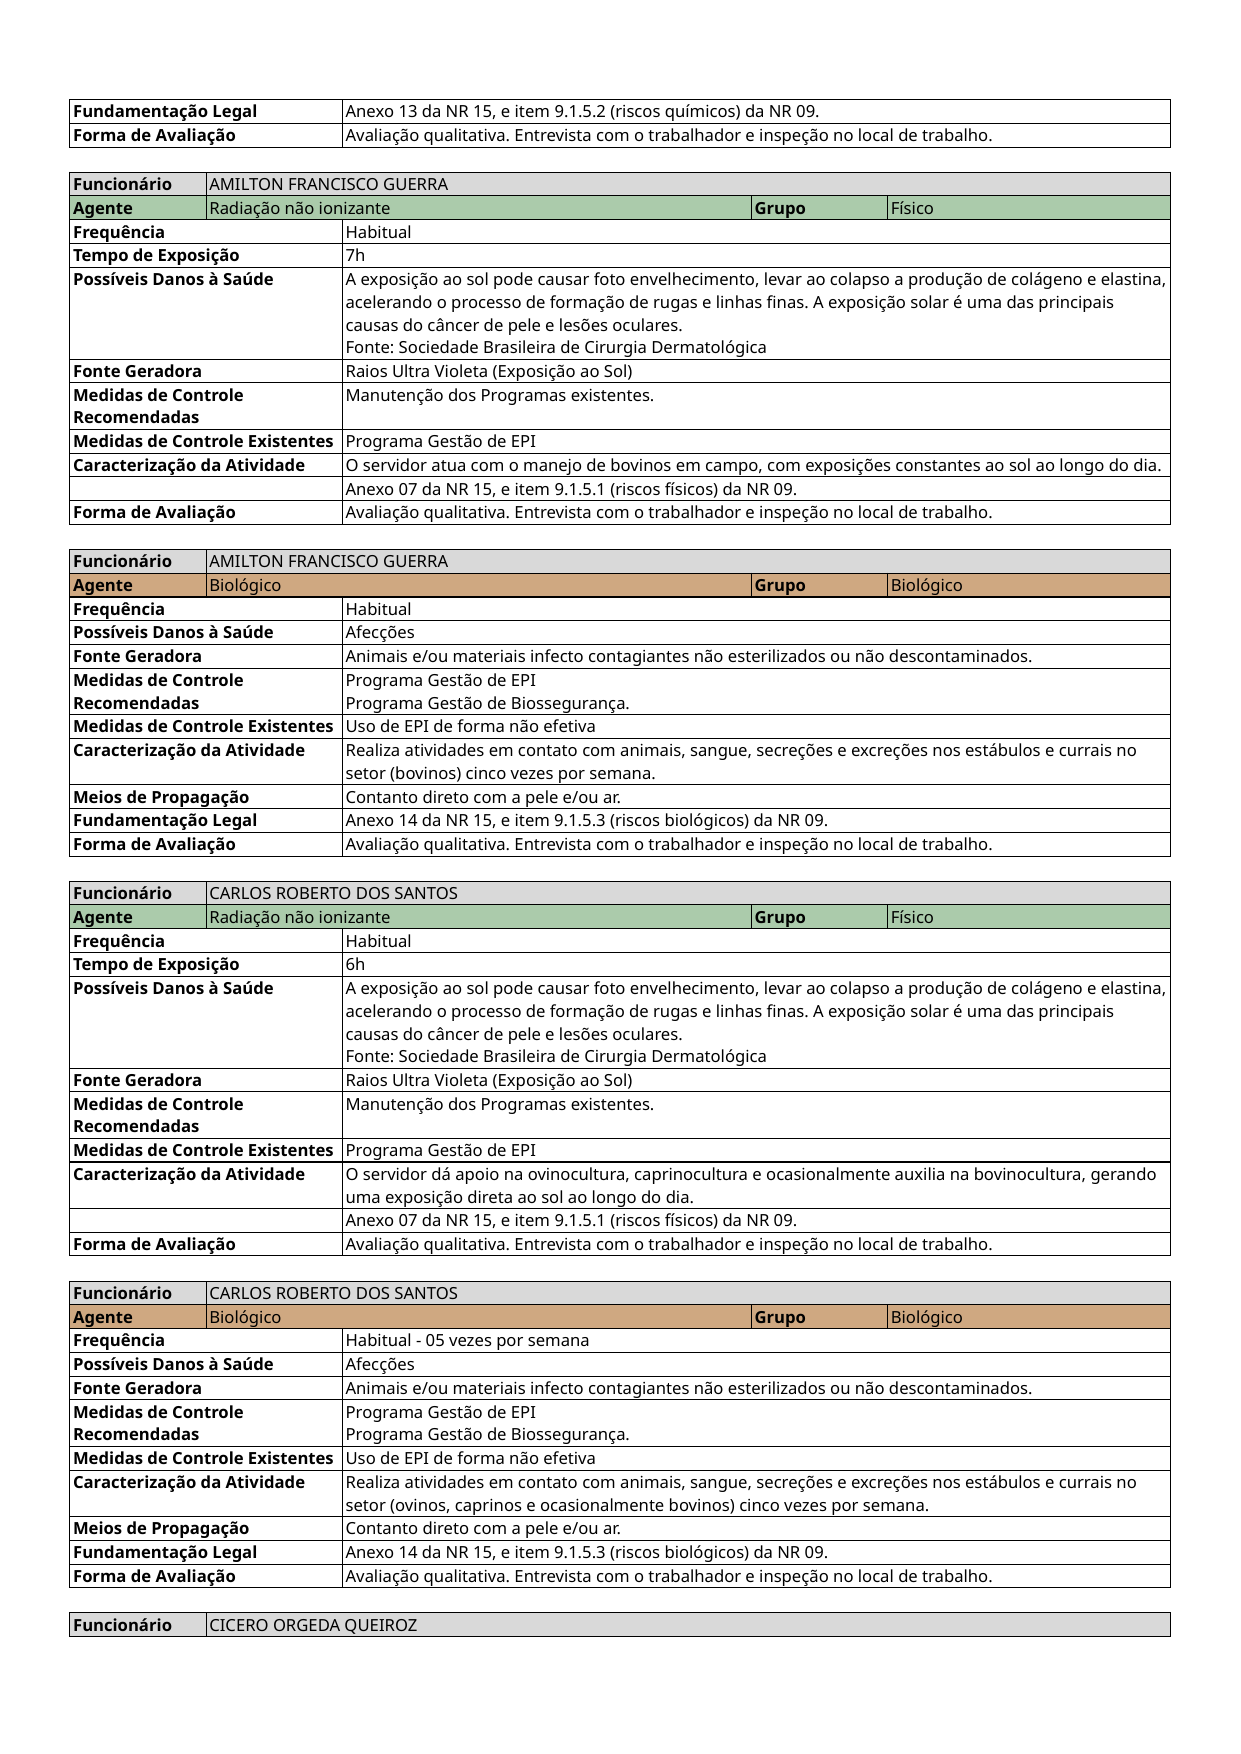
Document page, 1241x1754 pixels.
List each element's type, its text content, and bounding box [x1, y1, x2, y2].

table_cell Manutenção dos Programas existentes. [343, 1092, 1170, 1138]
table_cell Frequência [70, 220, 342, 243]
table_cell Medidas de Controle Existentes [70, 1139, 342, 1161]
table_cell Medidas de Controle Existentes [70, 430, 342, 452]
table_header Funcionário [70, 1282, 206, 1304]
table_cell Avaliação qualitativa. Entrevista com o trabalhador e inspeção no local de trabalho. [343, 833, 1170, 856]
table_header CARLOS ROBERTO DOS SANTOS [207, 1282, 1170, 1304]
table_cell Grupo [752, 1305, 887, 1328]
table_cell Possíveis Danos à Saúde [70, 977, 342, 1067]
table_cell Caracterização da Atividade [70, 739, 342, 784]
table_cell Biológico [888, 574, 1170, 596]
table_cell Habitual - 05 vezes por semana [343, 1329, 1170, 1352]
table_cell Avaliação qualitativa. Entrevista com o trabalhador e inspeção no local de trabalho. [343, 1565, 1170, 1587]
table_cell Frequência [70, 929, 342, 952]
table_cell Habitual [343, 929, 1170, 952]
table_cell Medidas de Controle Existentes [70, 715, 342, 738]
table_cell Animais e/ou materiais infecto contagiantes não esterilizados ou não descontaminados. [343, 645, 1170, 668]
table_cell Afecções [343, 1353, 1170, 1376]
table_cell Caracterização da Atividade [70, 454, 342, 476]
table_cell Programa Gestão de EPI Programa Gestão de Biossegurança. [343, 669, 1170, 714]
table_cell Habitual [343, 220, 1170, 243]
table_cell Medidas de Controle Recomendadas [70, 383, 342, 429]
table_cell Forma de Avaliação [70, 501, 342, 524]
table_cell Uso de EPI de forma não efetiva [343, 1447, 1170, 1469]
table_cell Forma de Avaliação [70, 833, 342, 856]
table_cell Forma de Avaliação [70, 1233, 342, 1255]
table_cell Afecções [343, 621, 1170, 644]
table_cell O servidor dá apoio na ovinocultura, caprinocultura e ocasionalmente auxilia na bovinocultura, gerando uma exposição direta ao sol ao longo do dia. [343, 1163, 1170, 1208]
table_cell Frequência [70, 1329, 342, 1352]
table_cell Agente [70, 905, 206, 928]
table_cell Fonte Geradora [70, 1377, 342, 1399]
table_cell [70, 1209, 342, 1232]
table_cell Biológico [207, 1305, 751, 1328]
table_cell Contanto direto com a pele e/ou ar. [343, 785, 1170, 808]
table_cell Radiação não ionizante [207, 905, 751, 928]
table_cell Animais e/ou materiais infecto contagiantes não esterilizados ou não descontaminados. [343, 1377, 1170, 1399]
table_cell Fonte Geradora [70, 645, 342, 668]
table_cell 6h [343, 953, 1170, 976]
table_cell Realiza atividades em contato com animais, sangue, secreções e excreções nos estábulos e currais no setor (ovinos, caprinos e ocasionalmente bovinos) cinco vezes por semana. [343, 1471, 1170, 1516]
table_cell 7h [343, 244, 1170, 267]
table_cell Medidas de Controle Recomendadas [70, 1092, 342, 1138]
table_cell Medidas de Controle Recomendadas [70, 1400, 342, 1446]
table_cell Manutenção dos Programas existentes. [343, 383, 1170, 429]
table_cell O servidor atua com o manejo de bovinos em campo, com exposições constantes ao sol ao longo do dia. [343, 454, 1170, 476]
table_cell Grupo [752, 905, 887, 928]
table_header CICERO ORGEDA QUEIROZ [207, 1613, 1170, 1636]
table_cell Raios Ultra Violeta (Exposição ao Sol) [343, 360, 1170, 382]
table_cell Programa Gestão de EPI Programa Gestão de Biossegurança. [343, 1400, 1170, 1446]
table_cell Biológico [888, 1305, 1170, 1328]
table_cell Possíveis Danos à Saúde [70, 1353, 342, 1376]
table_header AMILTON FRANCISCO GUERRA [207, 173, 1170, 195]
table_cell Meios de Propagação [70, 1517, 342, 1540]
table_header CARLOS ROBERTO DOS SANTOS [207, 882, 1170, 904]
table_cell Caracterização da Atividade [70, 1163, 342, 1208]
table_cell Fundamentação Legal [70, 1541, 342, 1563]
table_cell Físico [888, 905, 1170, 928]
table_header Funcionário [70, 173, 206, 195]
table_cell Contanto direto com a pele e/ou ar. [343, 1517, 1170, 1540]
table_cell Anexo 13 da NR 15, e item 9.1.5.2 (riscos químicos) da NR 09. [343, 100, 1170, 123]
table_cell Programa Gestão de EPI [343, 1139, 1170, 1161]
table_cell Avaliação qualitativa. Entrevista com o trabalhador e inspeção no local de trabalho. [343, 1233, 1170, 1255]
table_cell Agente [70, 196, 206, 219]
table_header AMILTON FRANCISCO GUERRA [207, 550, 1170, 573]
table_cell Biológico [207, 574, 751, 596]
table_header Funcionário [70, 1613, 206, 1636]
table_cell Uso de EPI de forma não efetiva [343, 715, 1170, 738]
table_cell Habitual [343, 598, 1170, 620]
table_cell Programa Gestão de EPI [343, 430, 1170, 452]
table_cell Anexo 07 da NR 15, e item 9.1.5.1 (riscos físicos) da NR 09. [343, 477, 1170, 500]
table_cell Forma de Avaliação [70, 124, 342, 147]
table_cell Fundamentação Legal [70, 809, 342, 832]
table_cell Grupo [752, 196, 887, 219]
table_cell Anexo 07 da NR 15, e item 9.1.5.1 (riscos físicos) da NR 09. [343, 1209, 1170, 1232]
table_cell Fonte Geradora [70, 360, 342, 382]
table_cell Radiação não ionizante [207, 196, 751, 219]
table_cell Caracterização da Atividade [70, 1471, 342, 1516]
table_cell Grupo [752, 574, 887, 596]
table_cell Possíveis Danos à Saúde [70, 268, 342, 358]
table_cell Medidas de Controle Recomendadas [70, 669, 342, 714]
table_cell Fonte Geradora [70, 1069, 342, 1091]
table_cell Tempo de Exposição [70, 244, 342, 267]
table_cell Anexo 14 da NR 15, e item 9.1.5.3 (riscos biológicos) da NR 09. [343, 809, 1170, 832]
table_cell Forma de Avaliação [70, 1565, 342, 1587]
table_cell Meios de Propagação [70, 785, 342, 808]
table_cell Realiza atividades em contato com animais, sangue, secreções e excreções nos estábulos e currais no setor (bovinos) cinco vezes por semana. [343, 739, 1170, 784]
table_cell Avaliação qualitativa. Entrevista com o trabalhador e inspeção no local de trabalho. [343, 124, 1170, 147]
table_cell A exposição ao sol pode causar foto envelhecimento, levar ao colapso a produção de colágeno e elastina, acelerando o processo de formação de rugas e linhas finas. A exposição solar é uma das principais causas do câncer de pele e lesões oculares. Fonte: Sociedade Brasileira de Cirurgia Dermatológica [343, 977, 1170, 1067]
table_cell Agente [70, 1305, 206, 1328]
table_cell Agente [70, 574, 206, 596]
table_cell [70, 477, 342, 500]
table_cell A exposição ao sol pode causar foto envelhecimento, levar ao colapso a produção de colágeno e elastina, acelerando o processo de formação de rugas e linhas finas. A exposição solar é uma das principais causas do câncer de pele e lesões oculares. Fonte: Sociedade Brasileira de Cirurgia Dermatológica [343, 268, 1170, 358]
table_cell Frequência [70, 598, 342, 620]
table_header Funcionário [70, 882, 206, 904]
table_cell Físico [888, 196, 1170, 219]
table_cell Raios Ultra Violeta (Exposição ao Sol) [343, 1069, 1170, 1091]
table_cell Possíveis Danos à Saúde [70, 621, 342, 644]
table_cell Fundamentação Legal [70, 100, 342, 123]
table_cell Anexo 14 da NR 15, e item 9.1.5.3 (riscos biológicos) da NR 09. [343, 1541, 1170, 1563]
table_header Funcionário [70, 550, 206, 573]
table_cell Tempo de Exposição [70, 953, 342, 976]
table_cell Avaliação qualitativa. Entrevista com o trabalhador e inspeção no local de trabalho. [343, 501, 1170, 524]
table_cell Medidas de Controle Existentes [70, 1447, 342, 1469]
